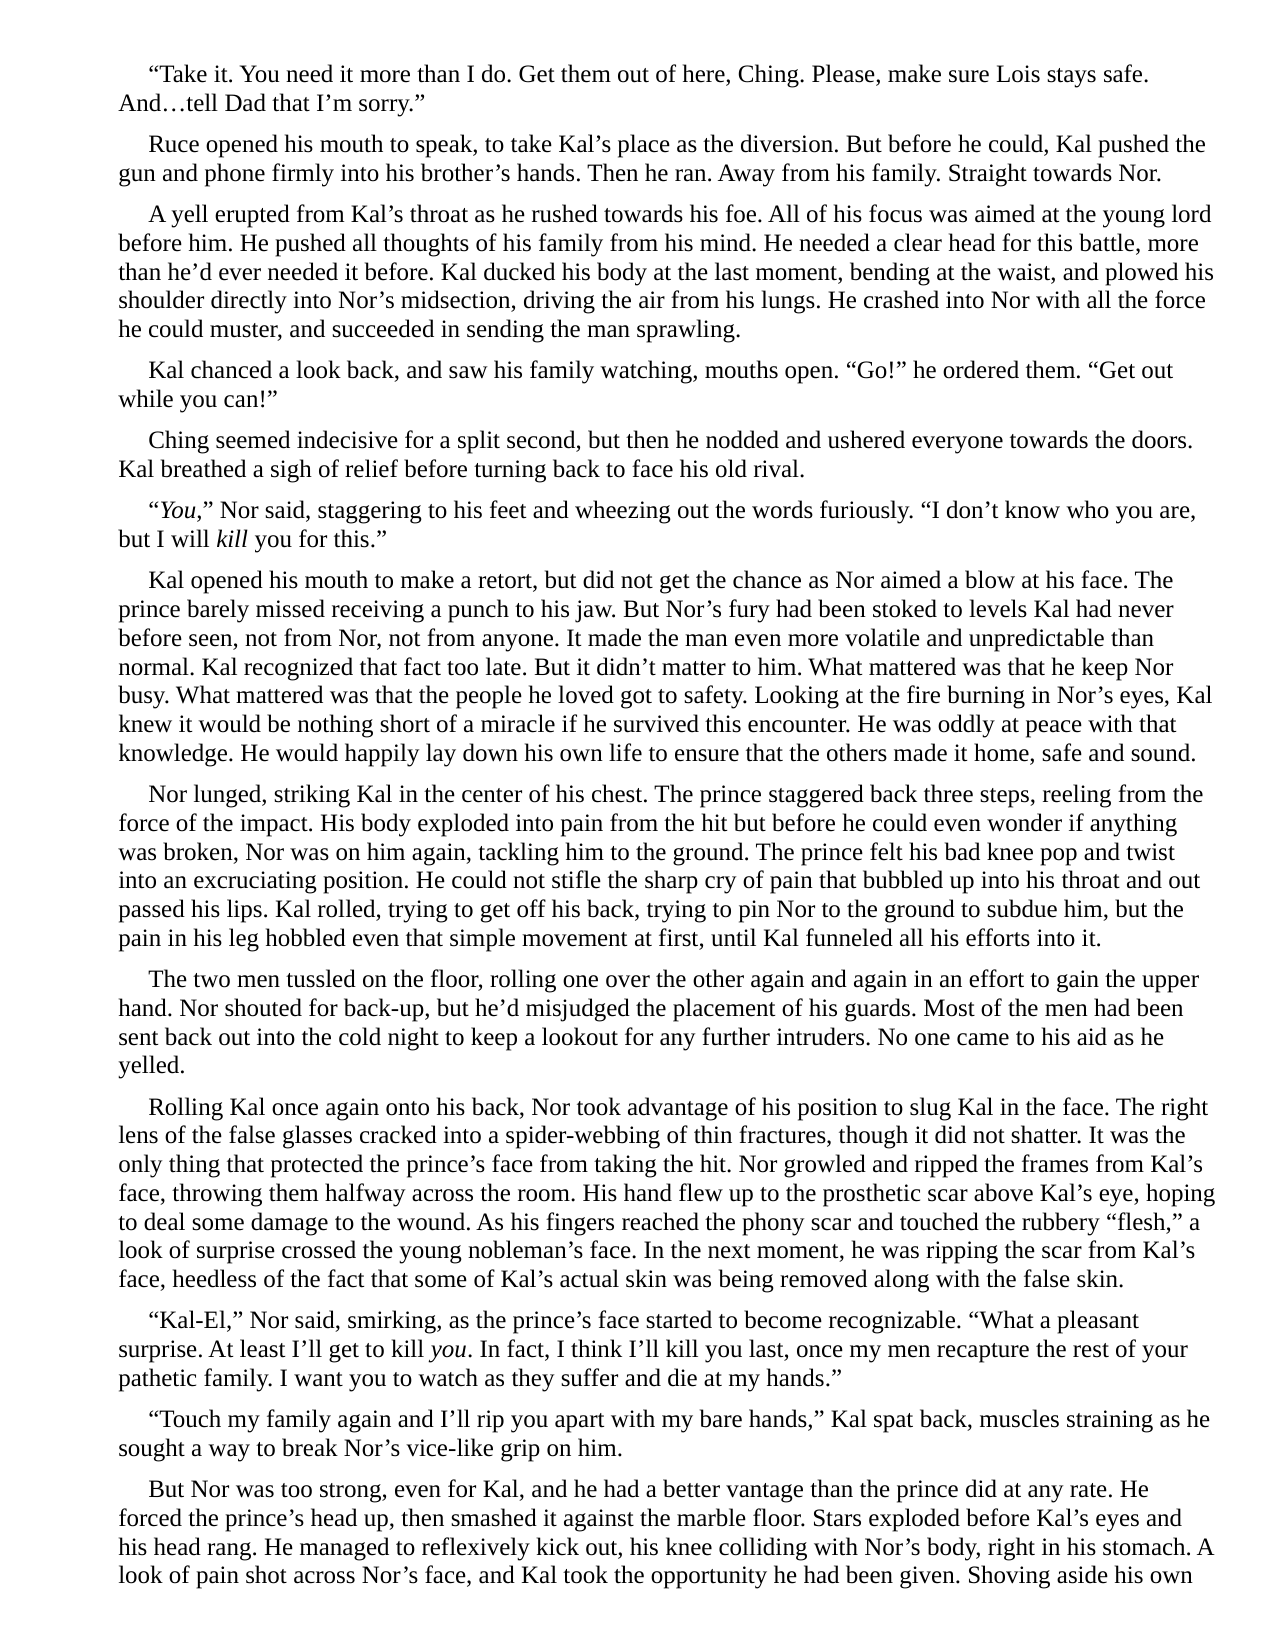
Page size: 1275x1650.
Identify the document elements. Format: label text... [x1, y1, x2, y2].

text A yell erupted from Kal’s throat as he rushed towards his foe. All of his focus was aimed at the young lord before him. He pushed all thoughts of his family from his mind. He needed a clear head for this battle, more than he’d ever needed it before. Kal ducked his body at the last moment, bending at the waist, and plowed his shoulder directly into Nor’s midsection, driving the air from his lungs. He crashed into Nor with all the force he could muster, and succeeded in sending the man sprawling. [118, 199, 1216, 343]
text “Touch my family again and I’ll rip you apart with my bare hands,” Kal spat back, muscles straining as he sought a way to break Nor’s vice-like grip on him. [118, 1404, 1216, 1462]
text “Kal-El,” Nor said, smirking, as the prince’s face started to become recognizable. “What a pleasant surprise. At least I’ll get to kill you. In fact, I think I’ll kill you last, once my men recapture the rest of your pathetic family. I want you to watch as they suffer and die at my hands.” [118, 1305, 1216, 1392]
text Kal opened his mouth to make a retort, but did not get the chance as Nor aimed a blow at his face. The prince barely missed receiving a punch to his jaw. But Nor’s fury had been stoked to levels Kal had never before seen, not from Nor, not from anyone. It made the man even more volatile and unpredictable than normal. Kal recognized that fact too late. But it didn’t matter to him. What mattered was that he keep Nor busy. What mattered was that the people he loved got to safety. Looking at the fire burning in Nor’s eyes, Kal knew it would be nothing short of a miracle if he survived this encounter. He was oddly at peace with that knowledge. He would happily lay down his own life to ensure that the others made it home, safe and sound. [118, 565, 1216, 767]
text Nor lunged, striking Kal in the center of his chest. The prince staggered back three steps, reeling from the force of the impact. His body exploded into pain from the hit but before he could even wonder if anything was broken, Nor was on him again, tackling him to the ground. The prince felt his bad knee pop and twist into an excruciating position. He could not stifle the sharp cry of pain that bubbled up into his throat and out passed his lips. Kal rolled, trying to get off his back, trying to pin Nor to the ground to subdue him, but the pain in his leg hobbled even that simple movement at first, until Kal funneled all his efforts into it. [118, 779, 1216, 952]
text “Take it. You need it more than I do. Get them out of here, Ching. Please, make sure Lois stays safe. And…tell Dad that I’m sorry.” [118, 59, 1216, 117]
text “You,” Nor said, staggering to his feet and wheezing out the words furiously. “I don’t know who you are, but I will kill you for this.” [118, 495, 1216, 553]
text Ching seemed indecisive for a split second, but then he nodded and ushered everyone towards the doors. Kal breathed a sigh of relief before turning back to face his old rival. [118, 425, 1216, 483]
text The two men tussled on the floor, rolling one over the other again and again in an effort to gain the upper hand. Nor shouted for back-up, but he’d misjudged the placement of his guards. Most of the men had been sent back out into the cold night to keep a lookout for any further intruders. No one came to his aid as he yelled. [118, 964, 1216, 1079]
text Ruce opened his mouth to speak, to take Kal’s place as the diversion. But before he could, Kal pushed the gun and phone firmly into his brother’s hands. Then he ran. Away from his family. Straight towards Nor. [118, 129, 1216, 187]
text Rolling Kal once again onto his back, Nor took advantage of his position to slug Kal in the face. The right lens of the false glasses cracked into a spider-webbing of thin fractures, though it did not shatter. It was the only thing that protected the prince’s face from taking the hit. Nor growled and ripped the frames from Kal’s face, throwing them halfway across the room. His hand flew up to the prosthetic scar above Kal’s eye, hoping to deal some damage to the wound. As his fingers reached the phony scar and touched the rubbery “flesh,” a look of surprise crossed the young nobleman’s face. In the next moment, he was ripping the scar from Kal’s face, heedless of the fact that some of Kal’s actual skin was being removed along with the false skin. [118, 1092, 1216, 1293]
text But Nor was too strong, even for Kal, and he had a better vantage than the prince did at any rate. He forced the prince’s head up, then smashed it against the marble floor. Stars exploded before Kal’s eyes and his head rang. He managed to reflexively kick out, his knee colliding with Nor’s body, right in his stomach. A look of pain shot across Nor’s face, and Kal took the opportunity he had been given. Shoving aside his own [118, 1474, 1216, 1589]
text Kal chanced a look back, and saw his family watching, mouths open. “Go!” he ordered them. “Get out while you can!” [118, 355, 1216, 413]
